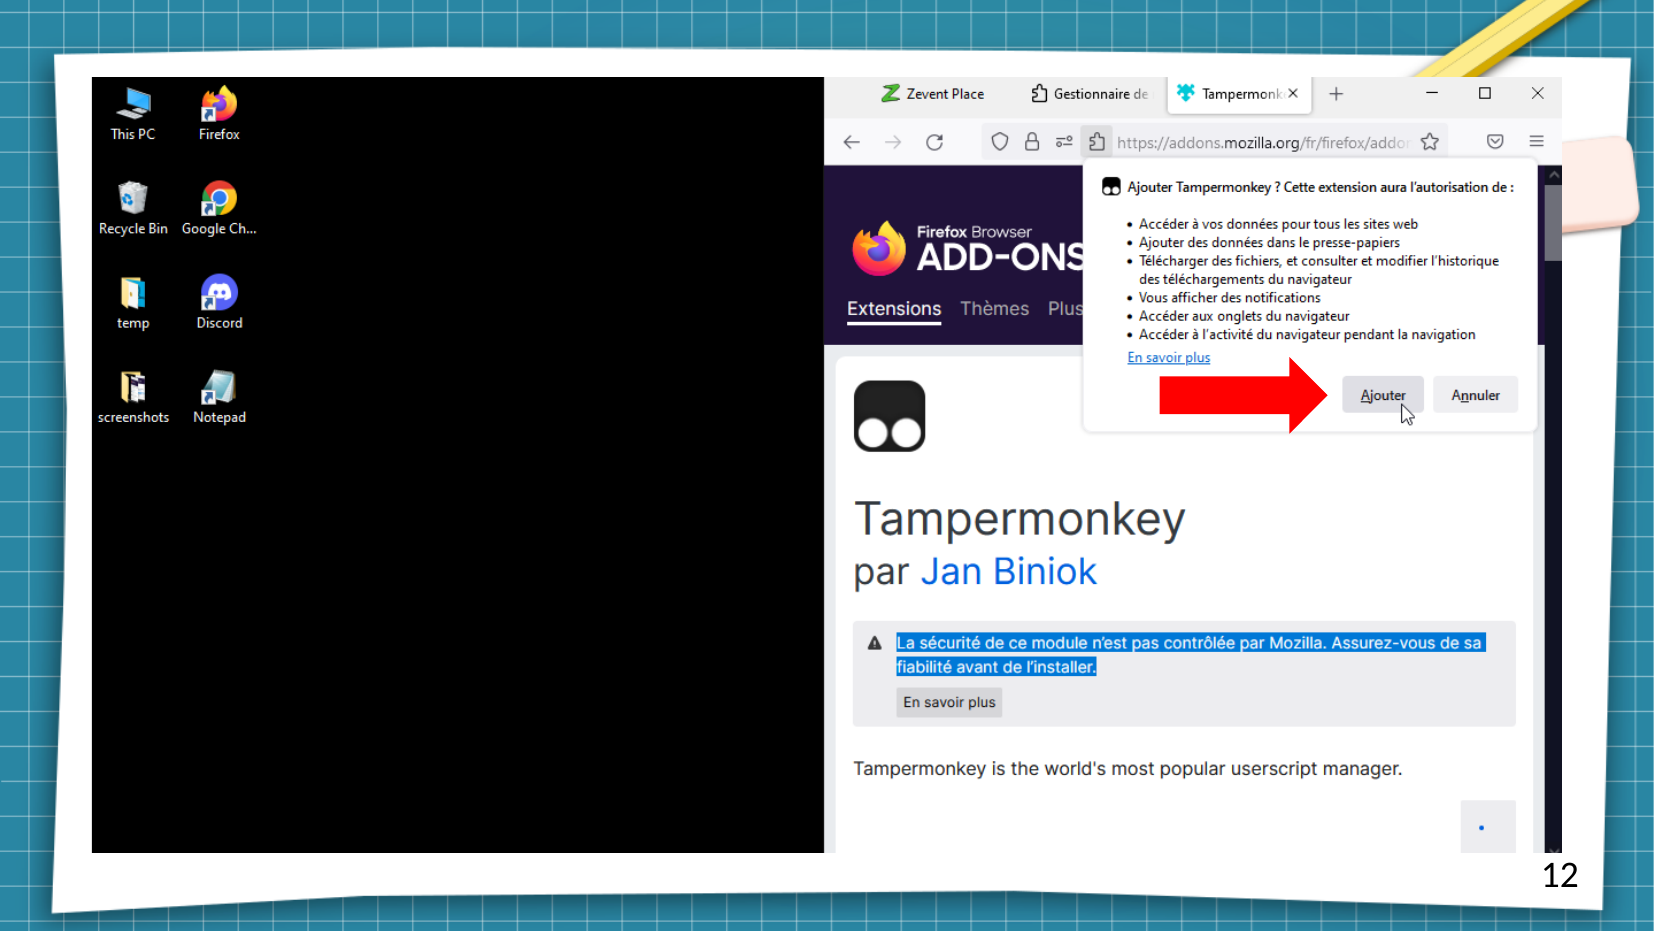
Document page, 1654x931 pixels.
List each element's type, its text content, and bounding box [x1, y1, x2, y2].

text_box 12 [1525, 842, 1598, 904]
text_box [1160, 359, 1327, 432]
picture [91, 77, 1562, 853]
